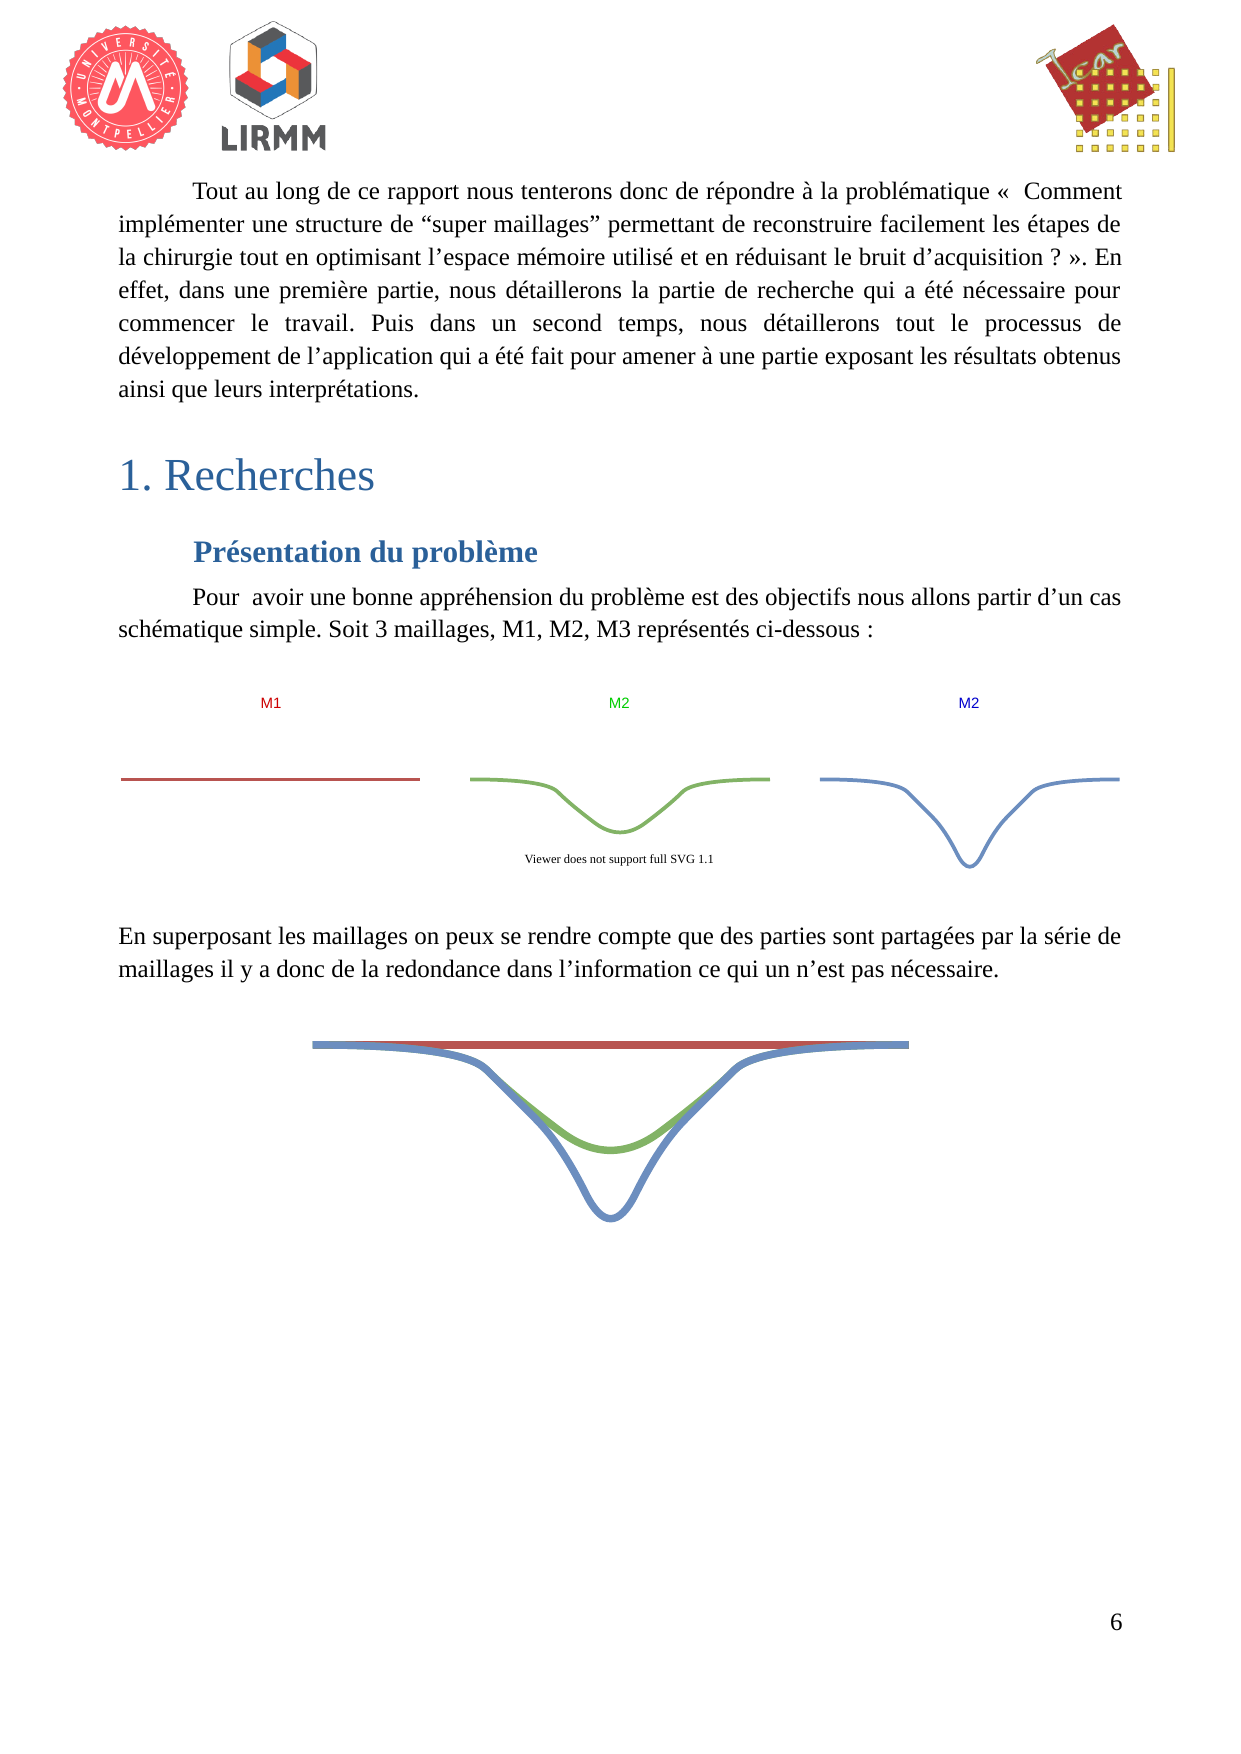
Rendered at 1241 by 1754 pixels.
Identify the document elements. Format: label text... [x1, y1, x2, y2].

subtitle Présentation du problème [193, 533, 1122, 569]
text En superposant les maillages on peux se rendre compte que des parties sont partagées par la série de maillages il y a donc de la redondance dans l’information ce qui un n’est pas nécessaire. [118, 921, 1122, 983]
text Pour avoir une bonne appréhension du problème est des objectifs nous allons partir d’un cas schématique simple. Soit 3 maillages, M1, M2, M3 représentés ci-dessous : [118, 582, 1122, 643]
picture [1025, 6, 1177, 154]
text Tout au long de ce rapport nous tenterons donc de répondre à la problématique « Comment implémenter une structure de “super maillages” permettant de reconstruire facilement les étapes de la chirurgie tout en optimisant l’espace mémoire utilisé et en réduisant le bruit d’acquisition ? ». En effet, dans une première partie, nous détaillerons la partie de recherche qui a été nécessaire pour commencer le travail. Puis dans un second temps, nous détaillerons tout le processus de développement de l’application qui a été fait pour amener à une partie exposant les résultats obtenus ainsi que leurs interprétations. [118, 176, 1122, 403]
picture [203, 16, 343, 155]
picture [57, 13, 201, 156]
subtitle 1. Recherches [118, 447, 1122, 500]
